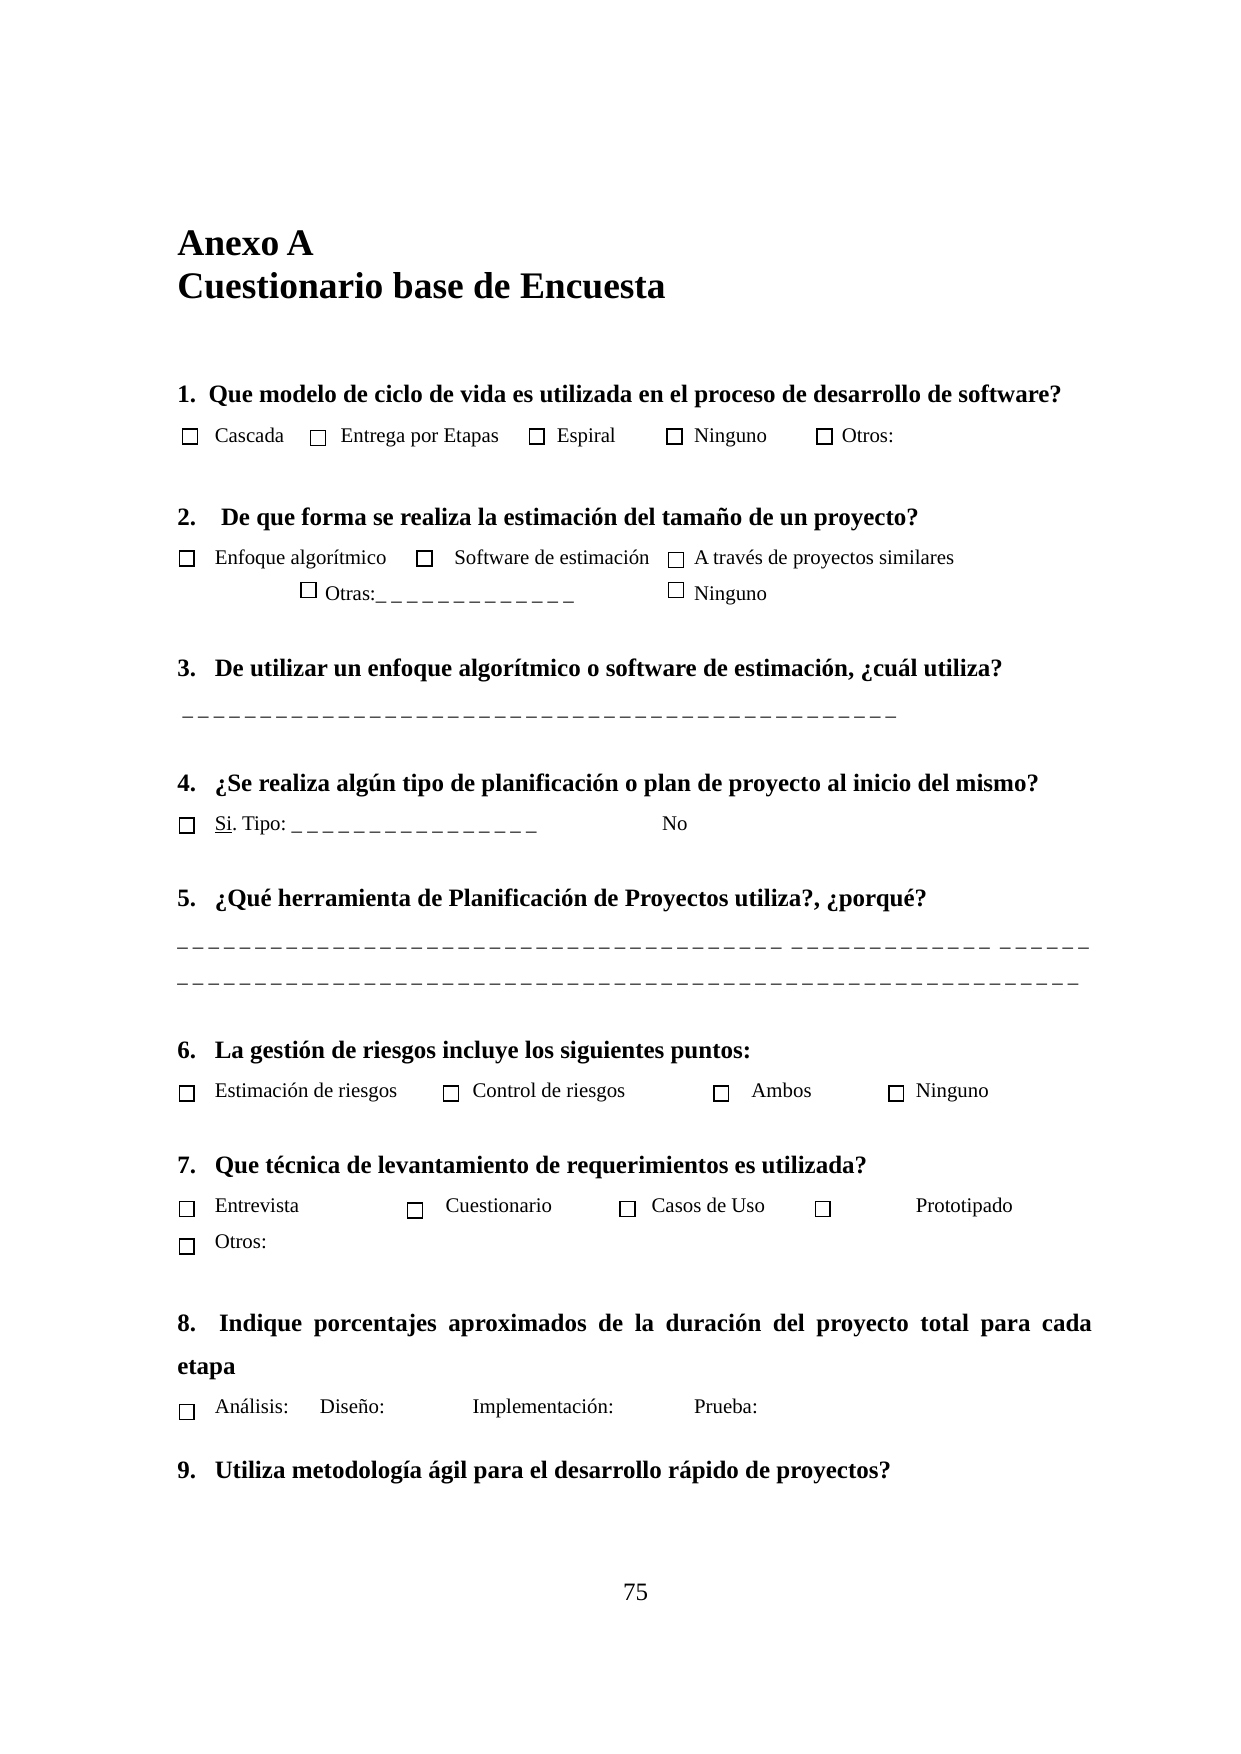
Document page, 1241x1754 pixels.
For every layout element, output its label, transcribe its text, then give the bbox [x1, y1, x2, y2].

text Entrevista Cuestionario Casos de Uso Prototipado [177, 1193, 1093, 1217]
text _ _ _ _ _ _ _ _ _ _ _ _ _ _ _ _ _ _ _ _ _ _ _ _ _ _ _ _ _ _ _ _ _ _ _ _ _ _ _ _ _ _ _ _ _ _ [177, 696, 1093, 720]
text Análisis: Diseño: Implementación: Prueba: [177, 1394, 1093, 1418]
text Cascada Entrega por Etapas Espiral Ninguno Otros: [177, 423, 1093, 447]
text Enfoque algorítmico Software de estimación A través de proyectos similares Otras:_ _ _ _ _ _ _ _ _ _ _ _ _ Ninguno [177, 545, 1093, 605]
list 5. ¿Qué herramienta de Planificación de Proyectos utiliza?, ¿porqué? [177, 883, 1093, 912]
title Anexo A [177, 220, 1093, 263]
list 7. Que técnica de levantamiento de requerimientos es utilizada? [177, 1150, 1093, 1179]
text Si. Tipo: _ _ _ _ _ _ _ _ _ _ _ _ _ _ _ _ No [177, 811, 1093, 835]
list 4. ¿Se realiza algún tipo de planificación o plan de proyecto al inicio del mismo? [177, 768, 1093, 797]
text Estimación de riesgos Control de riesgos Ambos Ninguno [177, 1078, 1093, 1102]
text Otros: [177, 1229, 1093, 1253]
text _ _ _ _ _ _ _ _ _ _ _ _ _ _ _ _ _ _ _ _ _ _ _ _ _ _ _ _ _ _ _ _ _ _ _ _ _ _ _ _ _ _ _ _ _ _ _ _ _ _ _ _ _ _ _ _ _ _ _ _ _ _ _ _ _ _ _ _ _ _ _ _ _ _ _ _ _ _ _ _ _ _ _ _ _ _ _ _ _ _ _ _ _ _ _ _ _ _ _ _ _ _ _ _ _ _ _ _ _ _ _ _ _ _ _ _ [177, 927, 1093, 987]
list 2. De que forma se realiza la estimación del tamaño de un proyecto? [177, 502, 1093, 531]
title Cuestionario base de Encuesta [177, 263, 1093, 306]
list 1. Que modelo de ciclo de vida es utilizada en el proceso de desarrollo de software? [177, 379, 1093, 408]
list 6. La gestión de riesgos incluye los siguientes puntos: [177, 1035, 1093, 1063]
list 9. Utiliza metodología ágil para el desarrollo rápido de proyectos? [177, 1456, 1093, 1484]
list 3. De utilizar un enfoque algorítmico o software de estimación, ¿cuál utiliza? [177, 653, 1093, 682]
list 8. Indique porcentajes aproximados de la duración del proyecto total para cada etapa [177, 1308, 1093, 1380]
